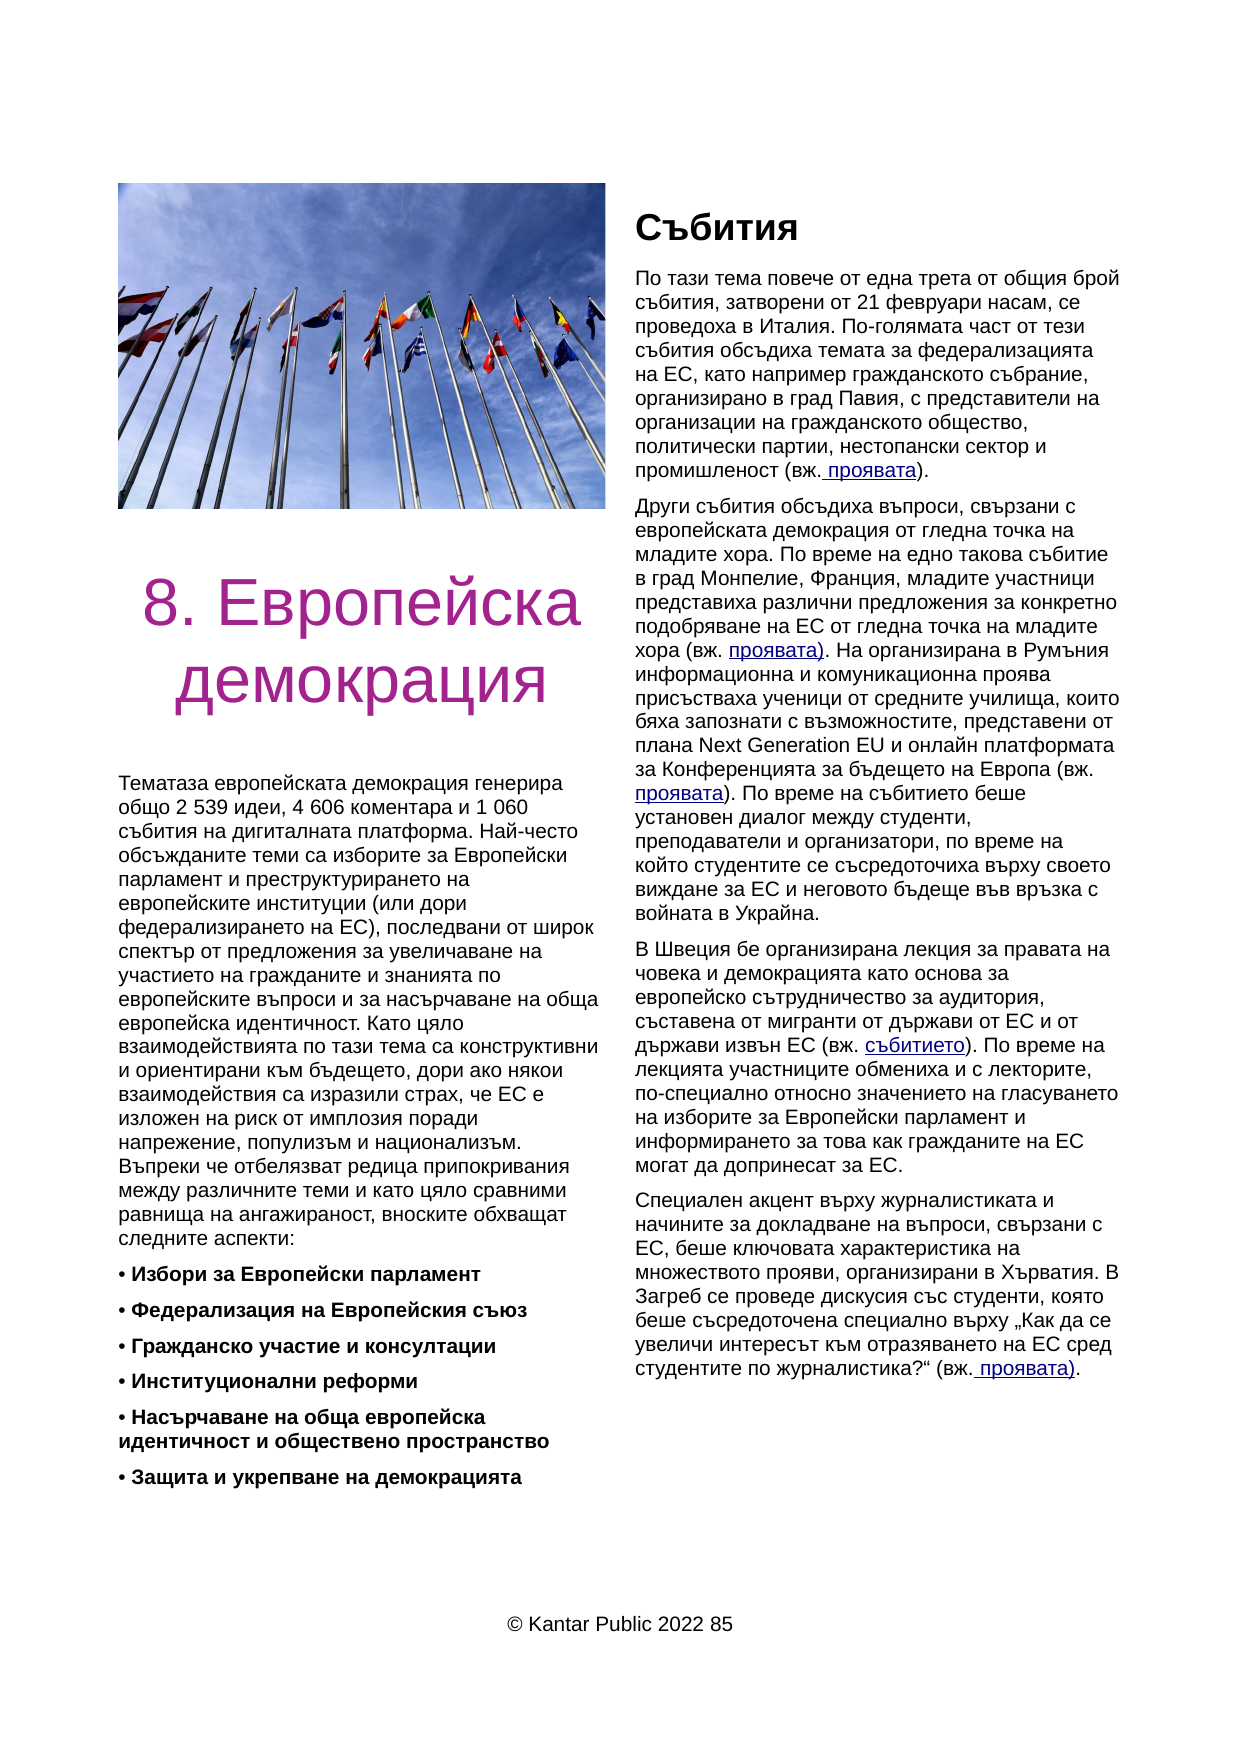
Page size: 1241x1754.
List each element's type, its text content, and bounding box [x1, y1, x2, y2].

subtitle Събития [635, 205, 1122, 248]
text • Гражданско участие и консултации [118, 1333, 605, 1357]
text В Швеция бе организирана лекция за правата на човека и демокрацията като основа за европейско сътрудничество за аудитория, съставена от мигранти от държави от ЕС и от държави извън ЕС (вж. събитието). По време на лекцията участниците обмениха и с лекторите, по-специално относно значението на гласуването на изборите за Европейски парламент и информирането за това как гражданите на ЕС могат да допринесат за ЕС. [635, 937, 1122, 1176]
text Специален акцент върху журналистиката и начините за докладване на въпроси, свързани с ЕС, беше ключовата характеристика на множеството прояви, организирани в Хърватия. В Загреб се проведе дискусия със студенти, която беше съсредоточена специално върху „Как да се увеличи интересът към отразяването на ЕС сред студентите по журналистика?“ (вж. проявата). [635, 1188, 1122, 1380]
text • Федерализация на Европейския съюз [118, 1298, 605, 1322]
text • Защита и укрепване на демокрацията [118, 1465, 605, 1489]
text • Насърчаване на обща европейска идентичност и обществено пространство [118, 1405, 605, 1453]
text • Институционални реформи [118, 1369, 605, 1393]
text • Избори за Европейски парламент [118, 1262, 605, 1286]
picture [118, 183, 606, 509]
text Други събития обсъдиха въпроси, свързани с европейската демокрация от гледна точка на младите хора. По време на едно такова събитие в град Монпелие, Франция, младите участници представиха различни предложения за конкретно подобряване на ЕС от гледна точка на младите хора (вж. проявата). На организирана в Румъния информационна и комуникационна проява присъстваха ученици от средните училища, които бяха запознати с възможностите, представени от плана Next Generation EU и онлайн платформата за Конференцията за бъдещето на Европа (вж. проявата). По време на събитието беше установен диалог между студенти, преподаватели и организатори, по време на който студентите се съсредоточиха върху своето виждане за ЕС и неговото бъдеще във връзка с войната в Украйна. [635, 494, 1122, 925]
text По тази тема повече от една трета от общия брой събития, затворени от 21 февруари насам, се проведоха в Италия. По-голямата част от тези събития обсъдиха темата за федерализацията на ЕС, като например гражданското събрание, организирано в град Павия, с представители на организации на гражданското общество, политически партии, нестопански сектор и промишленост (вж. проявата). [635, 266, 1122, 482]
subtitle 8. Европейска демокрация [118, 563, 605, 717]
text Тематаза европейската демокрация генерира общо 2 539 идеи, 4 606 коментара и 1 060 събития на дигиталната платформа. Най-често обсъжданите теми са изборите за Европейски парламент и преструктурирането на европейските институции (или дори федерализирането на ЕС), последвани от широк спектър от предложения за увеличаване на участието на гражданите и знанията по европейските въпроси и за насърчаване на обща европейска идентичност. Като цяло взаимодействията по тази тема са конструктивни и ориентирани към бъдещето, дори ако някои взаимодействия са изразили страх, че ЕС е изложен на риск от имплозия поради напрежение, популизъм и национализъм. Въпреки че отбелязват редица припокривания между различните теми и като цяло сравними равнища на ангажираност, вноските обхващат следните аспекти: [118, 771, 605, 1250]
